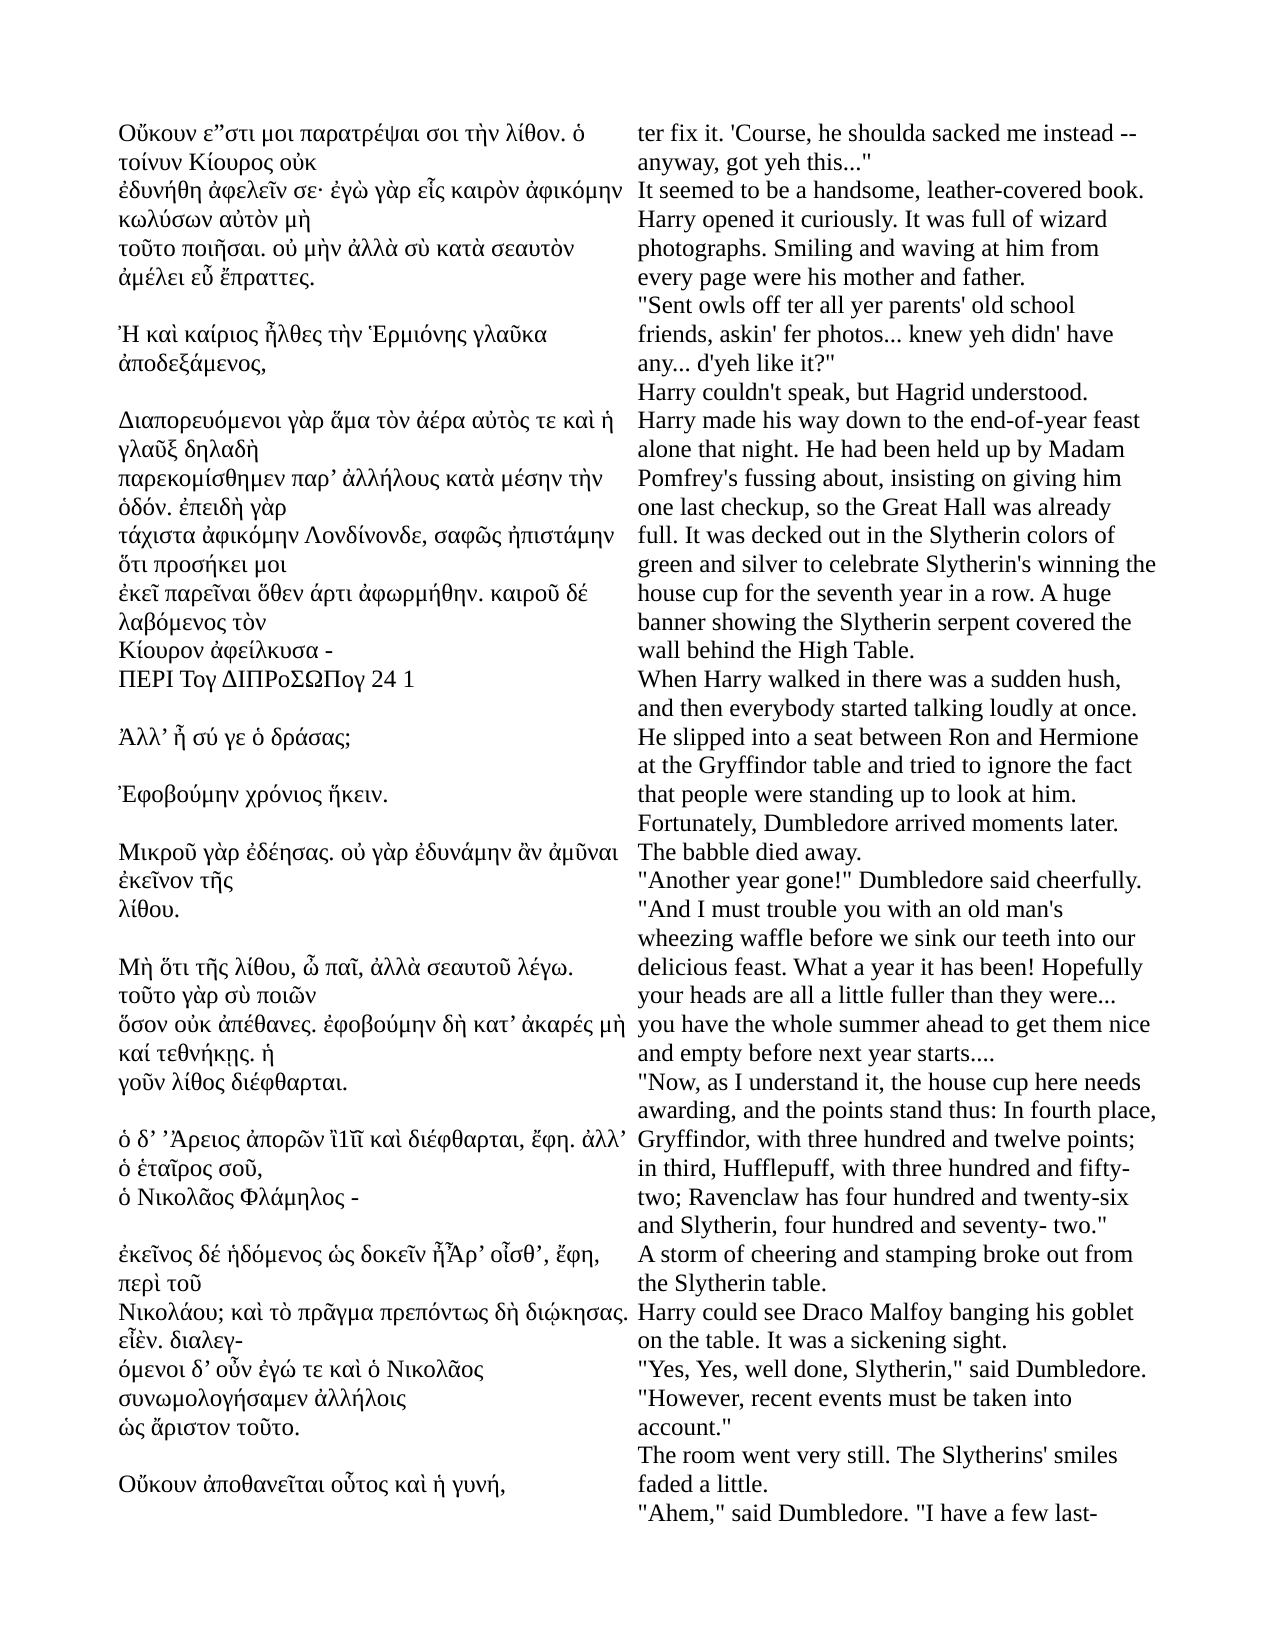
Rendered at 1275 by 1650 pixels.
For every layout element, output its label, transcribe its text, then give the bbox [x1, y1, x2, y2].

table_cell ter fix it. 'Course, he shoulda sacked me instead -- anyway, got yeh this..." It seemed to be a handsome, leather-covered book. Harry opened it curiously. It was full of wizard photographs. Smiling and waving at him from every page were his mother and father. "Sent owls off ter all yer parents' old school friends, askin' fer photos... knew yeh didn' have any... d'yeh like it?" Harry couldn't speak, but Hagrid understood. Harry made his way down to the end-of-year feast alone that night. He had been held up by Madam Pomfrey's fussing about, insisting on giving him one last checkup, so the Great Hall was already full. It was decked out in the Slytherin colors of green and silver to celebrate Slytherin's winning the house cup for the seventh year in a row. A huge banner showing the Slytherin serpent covered the wall behind the High Table. When Harry walked in there was a sudden hush, and then everybody started talking loudly at once. He slipped into a seat between Ron and Hermione at the Gryffindor table and tried to ignore the fact that people were standing up to look at him. Fortunately, Dumbledore arrived moments later. The babble died away. "Another year gone!" Dumbledore said cheerfully. "And I must trouble you with an old man's wheezing waffle before we sink our teeth into our delicious feast. What a year it has been! Hopefully your heads are all a little fuller than they were... you have the whole summer ahead to get them nice and empty before next year starts.... "Now, as I understand it, the house cup here needs awarding, and the points stand thus: In fourth place, Gryffindor, with three hundred and twelve points; in third, Hufflepuff, with three hundred and fifty-two; Ravenclaw has four hundred and twenty-six and Slytherin, four hundred and seventy- two." A storm of cheering and stamping broke out from the Slytherin table. Harry could see Draco Malfoy banging his goblet on the table. It was a sickening sight. "Yes, Yes, well done, Slytherin," said Dumbledore. "However, recent events must be taken into account." The room went very still. The Slytherins' smiles faded a little. "Ahem," said Dumbledore. "I have a few last- [638, 118, 1157, 1527]
table_cell - Οὔκουν ε”στι μοι παρατρέψαι σοι τὴν λίθον. ὁ τοίνυν Κίουρος οὐκ ἐδυνήθη ἀφελεῖν σε· ἐγὼ γὰρ εἷς καιρὸν ἀφικόμην κωλύσων αὐτὸν μὴ τοῦτο ποιῆσαι. οὐ μὴν ἀλλὰ σὺ κατὰ σεαυτὸν ἀμέλει εὖ ἔπραττες. Ἠ καὶ καίριος ἦλθες τὴν Ἑρμιόνης γλαῦκα ἀποδεξάμενος, Διαπορευόμενοι γὰρ ἅμα τὸν ἀέρα αὐτὸς τε καὶ ἡ γλαῦξ δηλαδὴ παρεκομίσθημεν παρ’ ἀλλήλους κατὰ μέσην τὴν ὁδόν. ἐπειδὴ γὰρ τάχιστα ἀφικόμην Λονδίνονδε, σαφῶς ἠπιστάμην ὅτι προσήκει μοι ἐκεῖ παρεῖναι ὅθεν άρτι ἀφωρμήθην. καιροῦ δέ λαβόμενος τὸν Κίουρον ἀφείλκυσα - ΠΕΡΙ Τογ ΔΙΠΡοΣΩΠογ 24 1 Ἀλλ’ ἦ σύ γε ὁ δράσας; Ἐφοβούμην χρόνιος ἥκειν. Μικροῦ γὰρ ἐδέησας. οὐ γὰρ ἐδυνάμην ἂν ἀμῦναι ἐκεῖνον τῆς λίθου. Μὴ ὅτι τῆς λίθου, ὦ παῖ, ἀλλὰ σεαυτοῦ λέγω. τοῦτο γὰρ σὺ ποιῶν ὅσον οὐκ ἀπέθανες. ἐφοβούμην δὴ κατ’ ἀκαρές μὴ καί τεθνήκῃς. ἡ γοῦν λίθος διέφθαρται. ὁ δ’ ’Ἀρειος ἀπορῶν ἲ1ῐῖ καὶ διέφθαρται, ἔφη. ἀλλ’ ὁ ἑταῖρος σοῦ, ὁ Νικολᾶος Φλάμηλος - ἐκεῖνος δέ ἡδόμενος ὡς δοκεῖν ἦἎρ’ οἶσθ’, ἔφη, περὶ τοῦ Νικολάου; καὶ τὸ πρᾶγμα πρεπόντως δὴ διῴκησας. εἶὲν. διαλεγ- όμενοι δ’ οὖν ἐγώ τε καὶ ὁ Νικολᾶος συνωμολογήσαμεν ἀλλήλοις ὡς ἄριστον τοῦτο. Οὔκουν ἀποθανεῖται οὗτος καὶ ἡ γυνή, [118, 118, 637, 1527]
